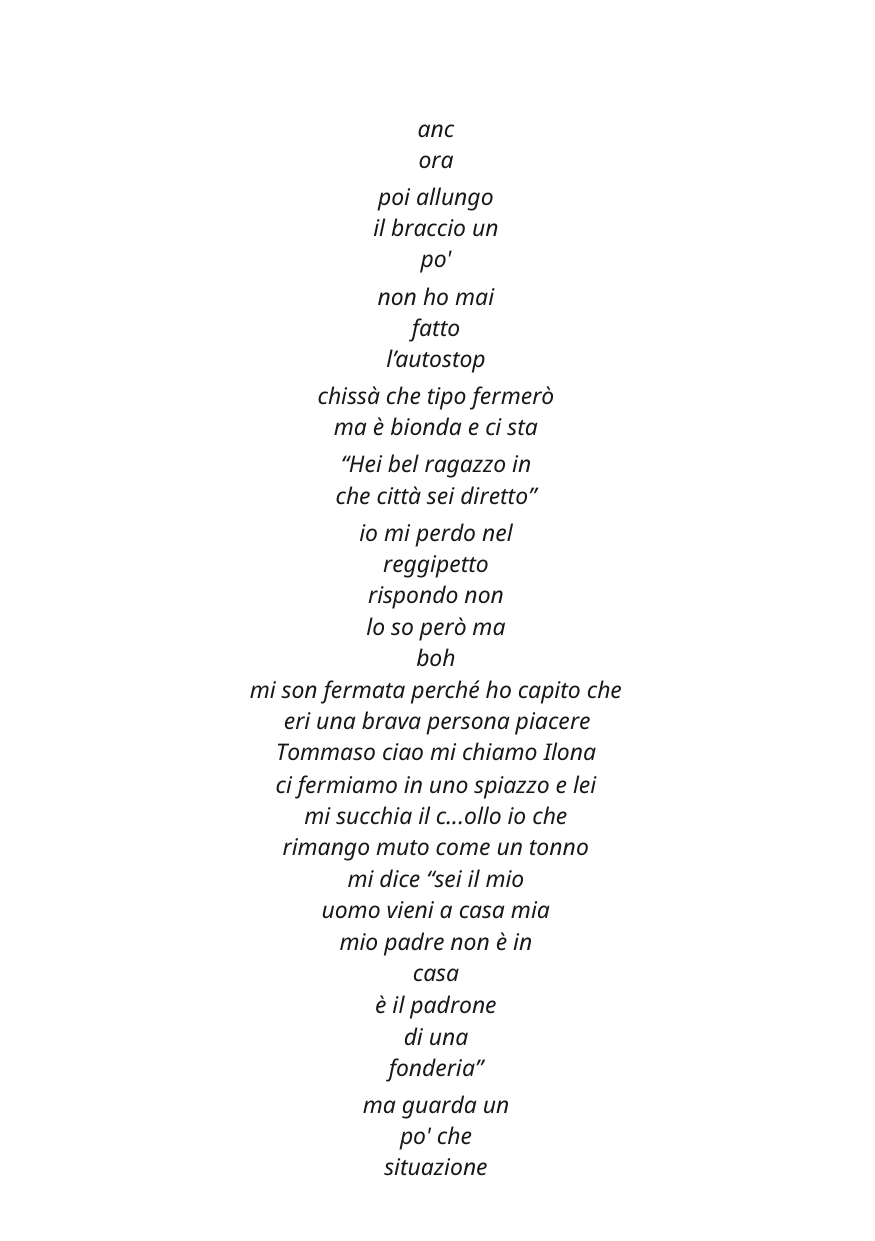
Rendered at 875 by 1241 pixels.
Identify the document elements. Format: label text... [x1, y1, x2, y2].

text chissà che tipo fermerò ma è bionda e ci sta [307, 380, 567, 442]
text non ho mai fatto l’autostop [374, 280, 500, 374]
text è il padrone di una fonderia” [365, 989, 509, 1083]
text “Hei bel ragazzo in che città sei diretto” [321, 448, 553, 511]
text ancora [417, 112, 457, 175]
text io mi perdo nel reggipetto rispondo non lo so però ma boh [358, 517, 516, 673]
text mi dice “sei il mio uomo vieni a casa mia mio padre non è in casa [316, 863, 558, 988]
text ma guarda un po' che situazione [353, 1089, 521, 1182]
text ci fermiamo in uno spiazzo e lei mi succhia il c...ollo io che rimango muto come un tonno [266, 768, 608, 862]
text poi allungo il braccio un po' [372, 181, 502, 274]
text mi son fermata perché ho capito che eri una brava persona piacere Tommaso ciao mi chiamo Ilona [245, 674, 629, 768]
